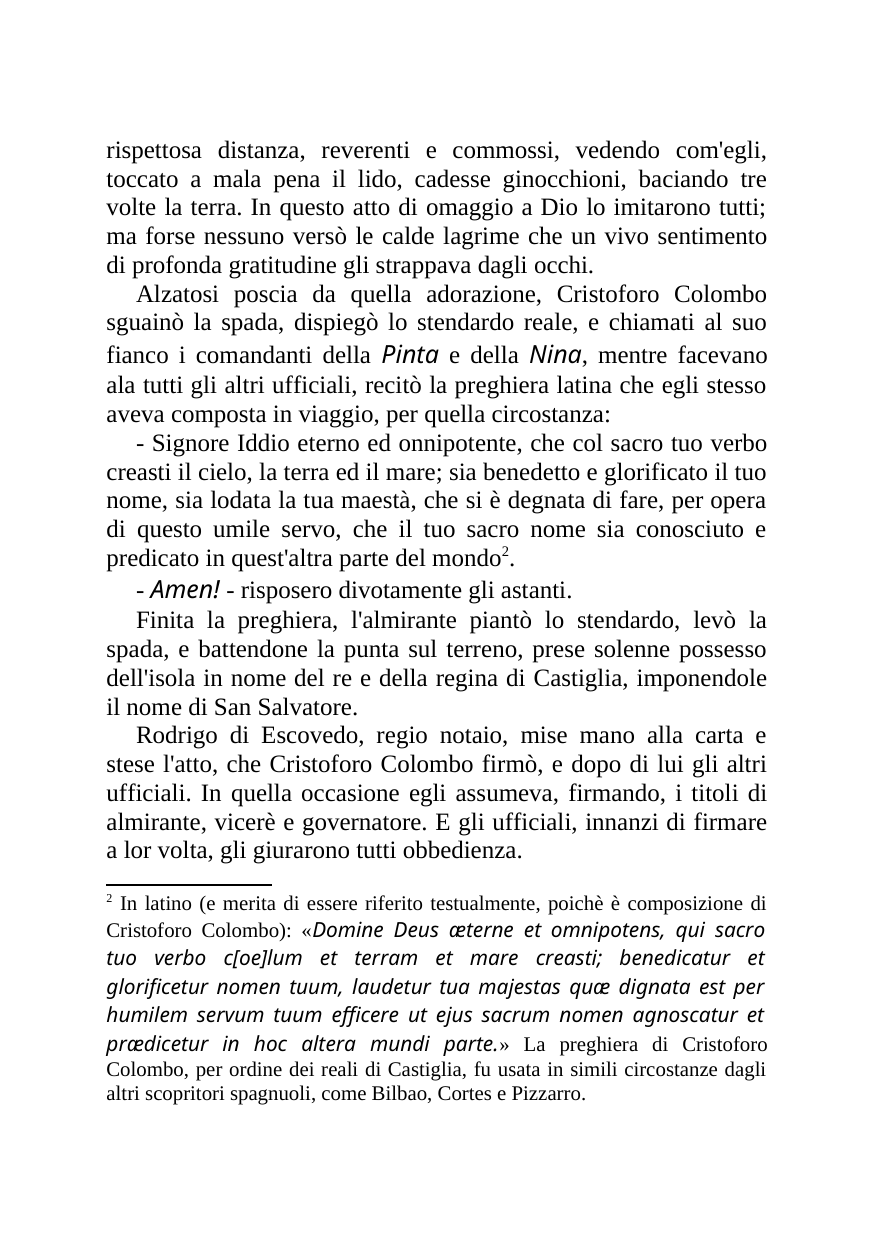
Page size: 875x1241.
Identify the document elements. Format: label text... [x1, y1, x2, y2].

text - Amen! - risposero divotamente gli astanti. [106, 572, 768, 606]
text Rodrigo di Escovedo, regio notaio, mise mano alla carta e stese l'atto, che Cristoforo Colombo firmò, e dopo di lui gli altri ufficiali. In quella occasione egli assumeva, firmando, i titoli di almirante, vicerè e governatore. E gli ufficiali, innanzi di firmare a lor volta, gli giurarono tutti obbedienza. [106, 721, 768, 864]
text rispettosa distanza, reverenti e commossi, vedendo com'egli, toccato a mala pena il lido, cadesse ginocchioni, baciando tre volte la terra. In questo atto di omaggio a Dio lo imitarono tutti; ma forse nessuno versò le calde lagrime che un vivo sentimento di profonda gratitudine gli strappava dagli occhi. [106, 135, 768, 279]
text Alzatosi poscia da quella adorazione, Cristoforo Colombo sguainò la spada, dispiegò lo stendardo reale, e chiamati al suo fianco i comandanti della Pinta e della Nina, mentre facevano ala tutti gli altri ufficiali, recitò la preghiera latina che egli stesso aveva composta in viaggio, per quella circostanza: [106, 279, 768, 428]
text Finita la preghiera, l'almirante piantò lo stendardo, levò la spada, e battendone la punta sul terreno, prese solenne possesso dell'isola in nome del re e della regina di Castiglia, imponendole il nome di San Salvatore. [106, 606, 768, 721]
text In latino (e merita di essere riferito testualmente, poichè è composizione di Cristoforo Colombo): «Domine Deus æterne et omnipotens, qui sacro tuo verbo c[oe]lum et terram et mare creasti; benedicatur et glorificetur nomen tuum, laudetur tua majestas quæ dignata est per humilem servum tuum efficere ut ejus sacrum nomen agnoscatur et prædicetur in hoc altera mundi parte.» La preghiera di Cristoforo Colombo, per ordine dei reali di Castiglia, fu usata in simili circostanze dagli altri scopritori spagnuoli, come Bilbao, Cortes e Pizzarro. [106, 891, 768, 1105]
text - Signore Iddio eterno ed onnipotente, che col sacro tuo verbo creasti il cielo, la terra ed il mare; sia benedetto e glorificato il tuo nome, sia lodata la tua maestà, che si è degnata di fare, per opera di questo umile servo, che il tuo sacro nome sia conosciuto e predicato in quest'altra parte del mondo. [106, 428, 768, 572]
